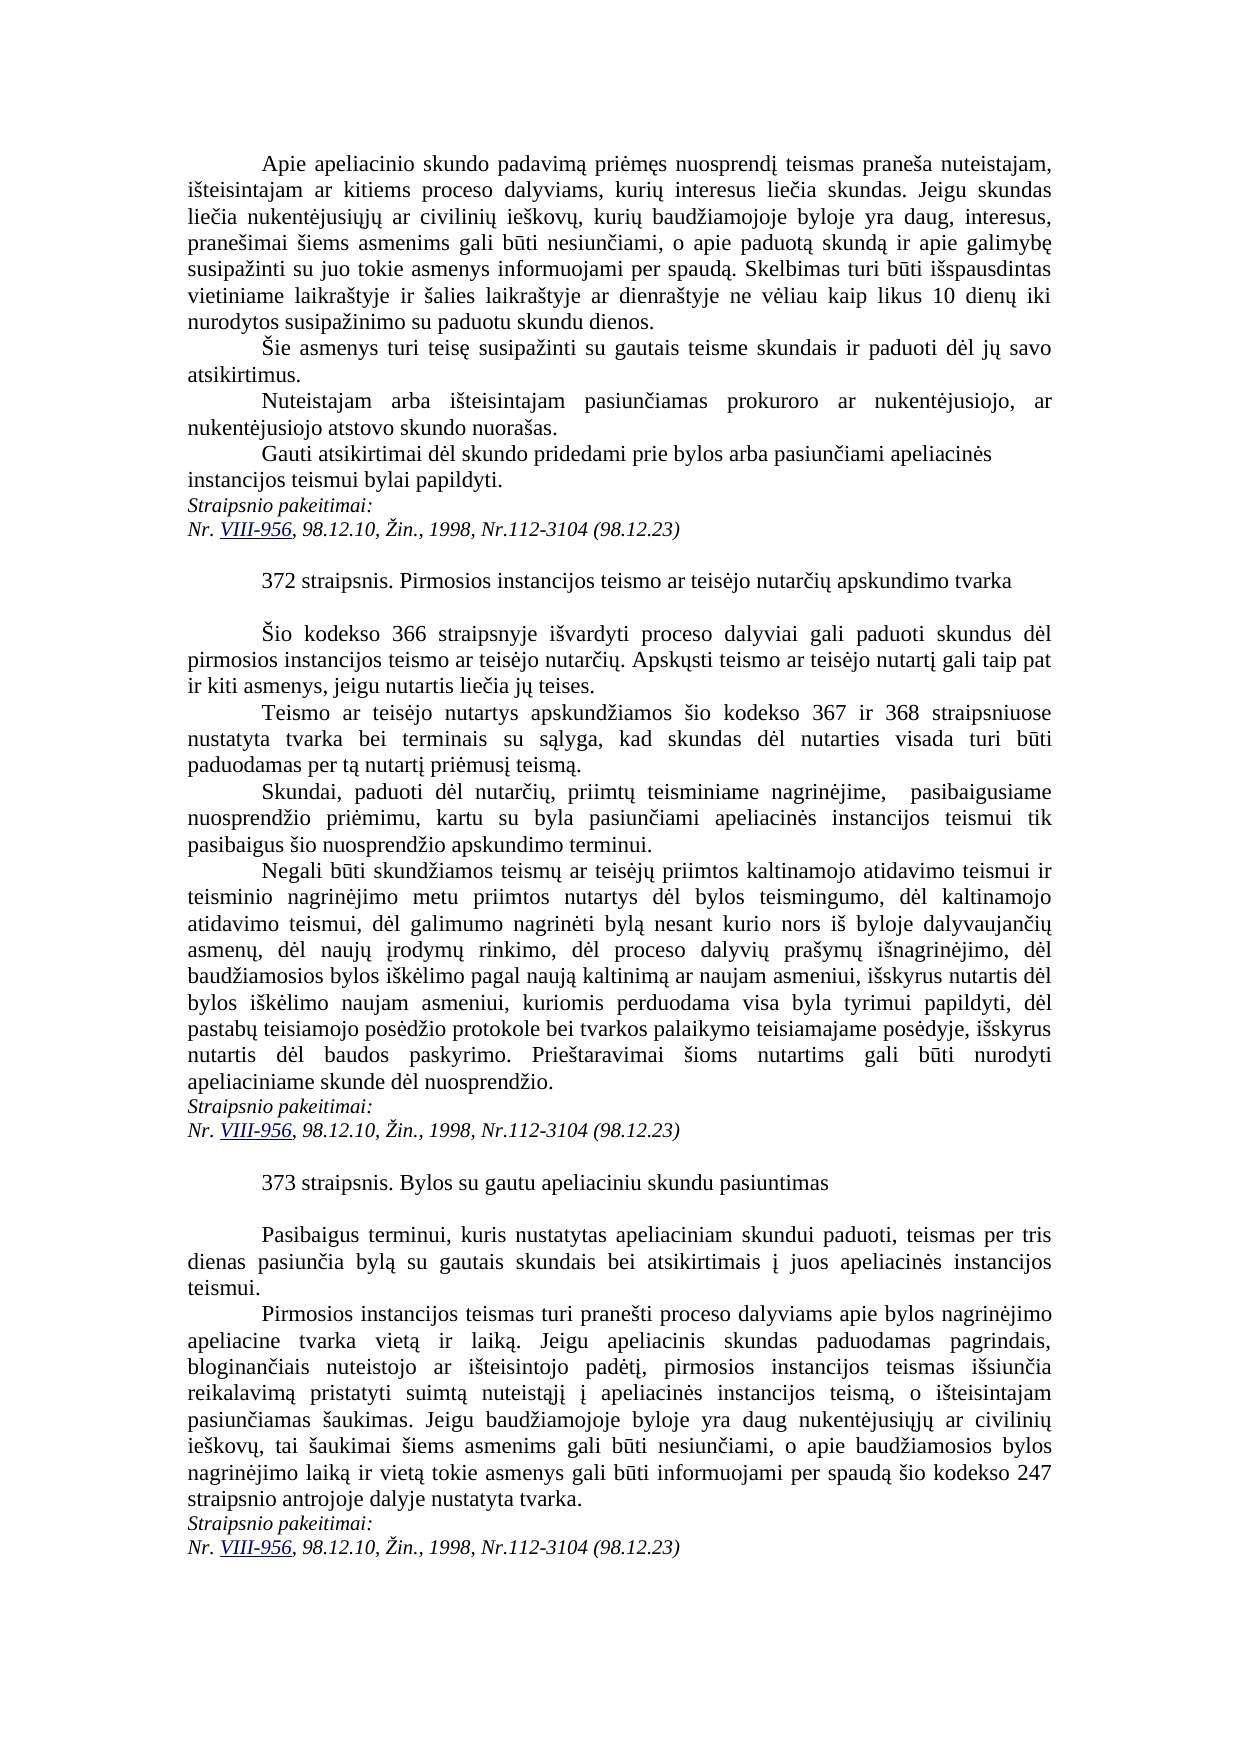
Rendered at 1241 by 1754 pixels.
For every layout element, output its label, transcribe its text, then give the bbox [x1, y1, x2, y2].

text 373 straipsnis. Bylos su gautu apeliaciniu skundu pasiuntimas [187, 1169, 1053, 1195]
text Nr. VIII-956, 98.12.10, Žin., 1998, Nr.112-3104 (98.12.23) [187, 1118, 1053, 1142]
text Negali būti skundžiamos teismų ar teisėjų priimtos kaltinamojo atidavimo teismui ir teisminio nagrinėjimo metu priimtos nutartys dėl bylos teismingumo, dėl kaltinamojo atidavimo teismui, dėl galimumo nagrinėti bylą nesant kurio nors iš byloje dalyvaujančių asmenų, dėl naujų įrodymų rinkimo, dėl proceso dalyvių prašymų išnagrinėjimo, dėl baudžiamosios bylos iškėlimo pagal naują kaltinimą ar naujam asmeniui, išskyrus nutartis dėl bylos iškėlimo naujam asmeniui, kuriomis perduodama visa byla tyrimui papildyti, dėl pastabų teisiamojo posėdžio protokole bei tvarkos palaikymo teisiamajame posėdyje, išskyrus nutartis dėl baudos paskyrimo. Prieštaravimai šioms nutartims gali būti nurodyti apeliaciniame skunde dėl nuosprendžio. [187, 857, 1053, 1094]
text Teismo ar teisėjo nutartys apskundžiamos šio kodekso 367 ir 368 straipsniuose nustatyta tvarka bei terminais su sąlyga, kad skundas dėl nutarties visada turi būti paduodamas per tą nutartį priėmusį teismą. [187, 699, 1053, 778]
text Apie apeliacinio skundo padavimą priėmęs nuosprendį teismas praneša nuteistajam, išteisintajam ar kitiems proceso dalyviams, kurių interesus liečia skundas. Jeigu skundas liečia nukentėjusiųjų ar civilinių ieškovų, kurių baudžiamojoje byloje yra daug, interesus, pranešimai šiems asmenims gali būti nesiunčiami, o apie paduotą skundą ir apie galimybę susipažinti su juo tokie asmenys informuojami per spaudą. Skelbimas turi būti išspausdintas vietiniame laikraštyje ir šalies laikraštyje ar dienraštyje ne vėliau kaip likus 10 dienų iki nurodytos susipažinimo su paduotu skundu dienos. [187, 150, 1053, 334]
text Pasibaigus terminui, kuris nustatytas apeliaciniam skundui paduoti, teismas per tris dienas pasiunčia bylą su gautais skundais bei atsikirtimais į juos apeliacinės instancijos teismui. [187, 1221, 1053, 1300]
text Šio kodekso 366 straipsnyje išvardyti proceso dalyviai gali paduoti skundus dėl pirmosios instancijos teismo ar teisėjo nutarčių. Apskųsti teismo ar teisėjo nutartį gali taip pat ir kiti asmenys, jeigu nutartis liečia jų teises. [187, 620, 1053, 699]
text Nr. VIII-956, 98.12.10, Žin., 1998, Nr.112-3104 (98.12.23) [187, 1535, 1053, 1559]
text Šie asmenys turi teisę susipažinti su gautais teisme skundais ir paduoti dėl jų savo atsikirtimus. [187, 334, 1053, 387]
text Straipsnio pakeitimai: [187, 1511, 1053, 1535]
text Nuteistajam arba išteisintajam pasiunčiamas prokuroro ar nukentėjusiojo, ar nukentėjusiojo atstovo skundo nuorašas. [187, 387, 1053, 440]
text Straipsnio pakeitimai: [187, 1094, 1053, 1118]
text Gauti atsikirtimai dėl skundo pridedami prie bylos arba pasiunčiami apeliacinės instancijos teismui bylai papildyti. [187, 440, 1053, 493]
text 372 straipsnis. Pirmosios instancijos teismo ar teisėjo nutarčių apskundimo tvarka [187, 567, 1053, 593]
text Nr. VIII-956, 98.12.10, Žin., 1998, Nr.112-3104 (98.12.23) [187, 517, 1053, 541]
text Straipsnio pakeitimai: [187, 493, 1053, 517]
text Skundai, paduoti dėl nutarčių, priimtų teisminiame nagrinėjime, pasibaigusiame nuosprendžio priėmimu, kartu su byla pasiunčiami apeliacinės instancijos teismui tik pasibaigus šio nuosprendžio apskundimo terminui. [187, 778, 1053, 857]
text Pirmosios instancijos teismas turi pranešti proceso dalyviams apie bylos nagrinėjimo apeliacine tvarka vietą ir laiką. Jeigu apeliacinis skundas paduodamas pagrindais, bloginančiais nuteistojo ar išteisintojo padėtį, pirmosios instancijos teismas išsiunčia reikalavimą pristatyti suimtą nuteistąjį į apeliacinės instancijos teismą, o išteisintajam pasiunčiamas šaukimas. Jeigu baudžiamojoje byloje yra daug nukentėjusiųjų ar civilinių ieškovų, tai šaukimai šiems asmenims gali būti nesiunčiami, o apie baudžiamosios bylos nagrinėjimo laiką ir vietą tokie asmenys gali būti informuojami per spaudą šio kodekso 247 straipsnio antrojoje dalyje nustatyta tvarka. [187, 1300, 1053, 1511]
